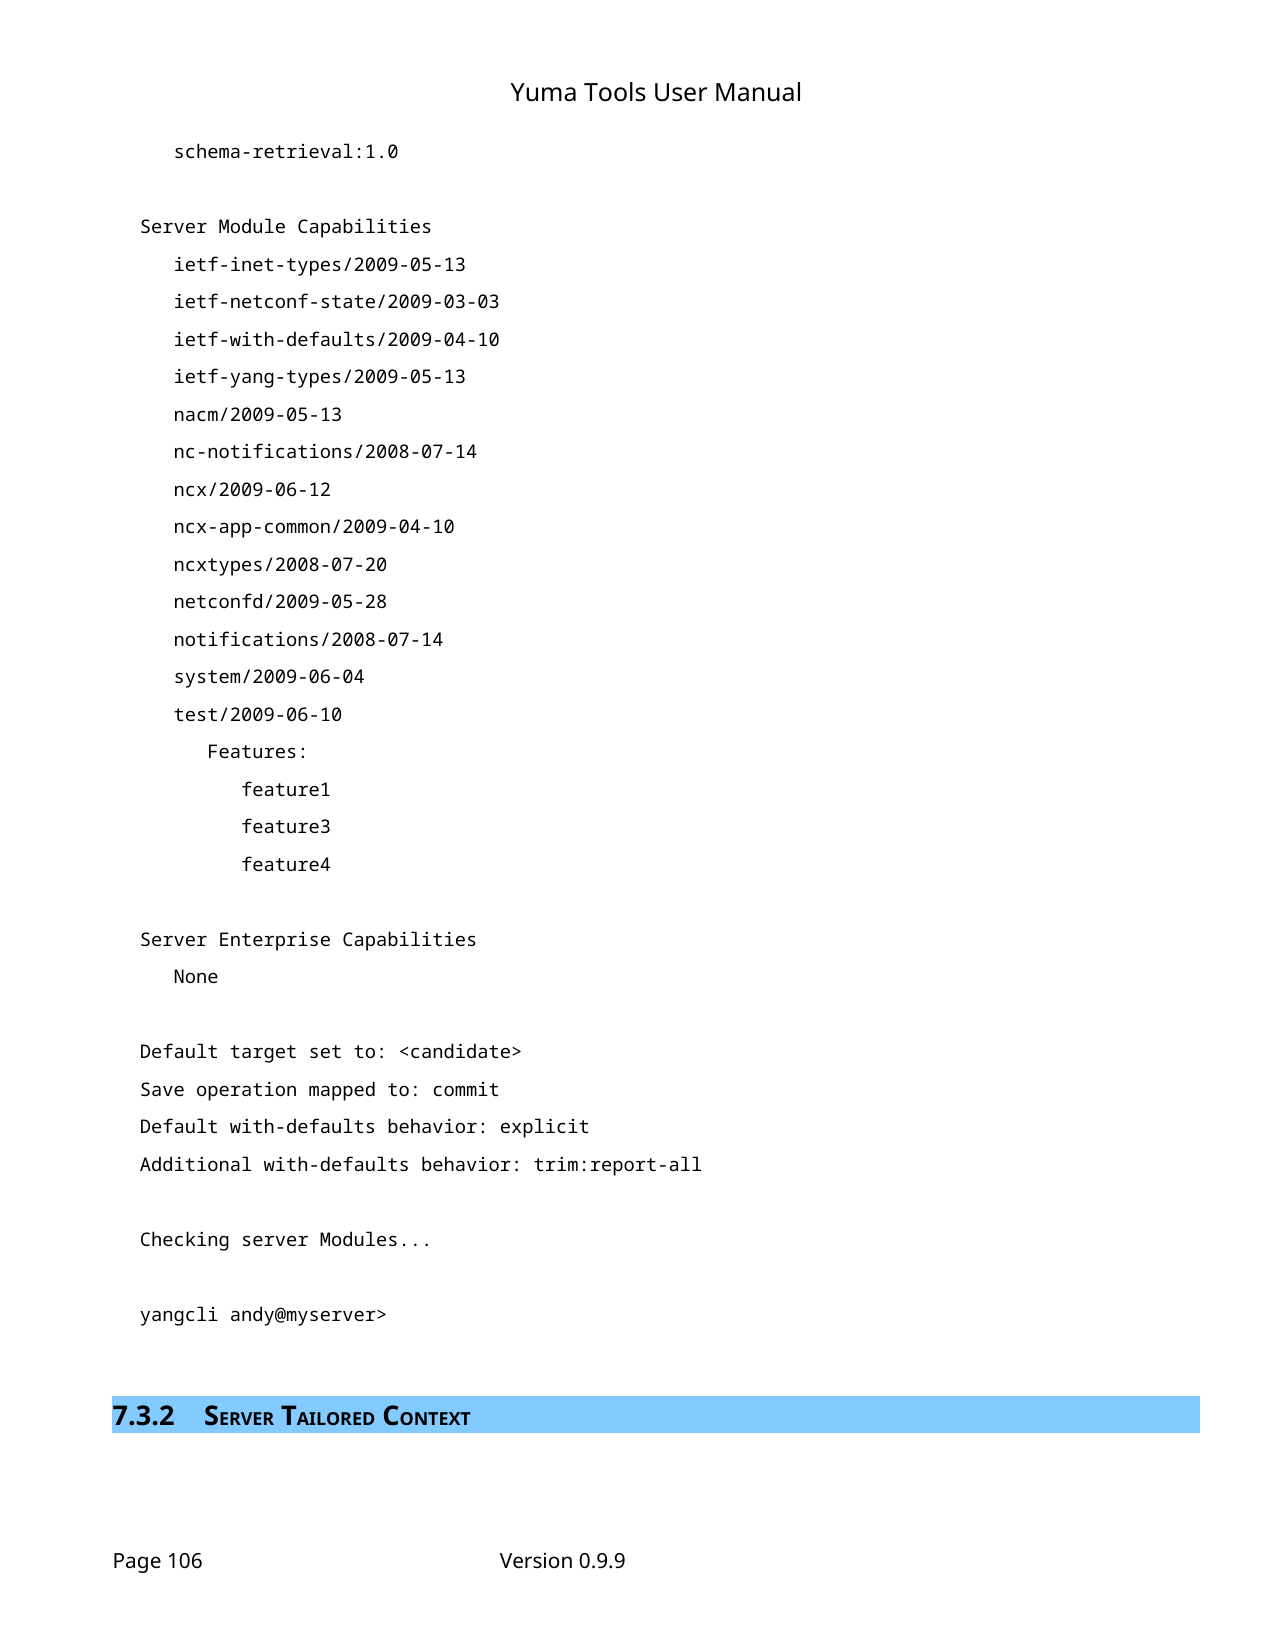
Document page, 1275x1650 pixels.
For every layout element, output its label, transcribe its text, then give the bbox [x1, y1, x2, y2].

text feature3 [139, 813, 1200, 839]
text None [139, 963, 1200, 989]
text ietf-inet-types/2009-05-13 [139, 251, 1200, 277]
text Checking server Modules... [139, 1226, 1200, 1252]
text ietf-yang-types/2009-05-13 [139, 363, 1200, 389]
text netconfd/2009-05-28 [139, 588, 1200, 614]
text system/2009-06-04 [139, 663, 1200, 689]
text ncx-app-common/2009-04-10 [139, 513, 1200, 539]
text Additional with-defaults behavior: trim:report-all [139, 1151, 1200, 1177]
text Default target set to: <candidate> [139, 1038, 1200, 1064]
text yangcli andy@myserver> [139, 1301, 1200, 1327]
text test/2009-06-10 [139, 701, 1200, 727]
text Save operation mapped to: commit [139, 1076, 1200, 1102]
text Features: [139, 738, 1200, 764]
text feature1 [139, 776, 1200, 802]
text ncx/2009-06-12 [139, 476, 1200, 502]
text ietf-with-defaults/2009-04-10 [139, 326, 1200, 352]
text Server Module Capabilities [139, 213, 1200, 239]
text nc-notifications/2008-07-14 [139, 438, 1200, 464]
text feature4 [139, 851, 1200, 877]
text Default with-defaults behavior: explicit [139, 1113, 1200, 1139]
text ietf-netconf-state/2009-03-03 [139, 288, 1200, 314]
text ncxtypes/2008-07-20 [139, 551, 1200, 577]
text notifications/2008-07-14 [139, 626, 1200, 652]
text schema-retrieval:1.0 [139, 138, 1200, 164]
subtitle Server Tailored Context [112, 1396, 1200, 1433]
text Server Enterprise Capabilities [139, 926, 1200, 952]
text nacm/2009-05-13 [139, 401, 1200, 427]
